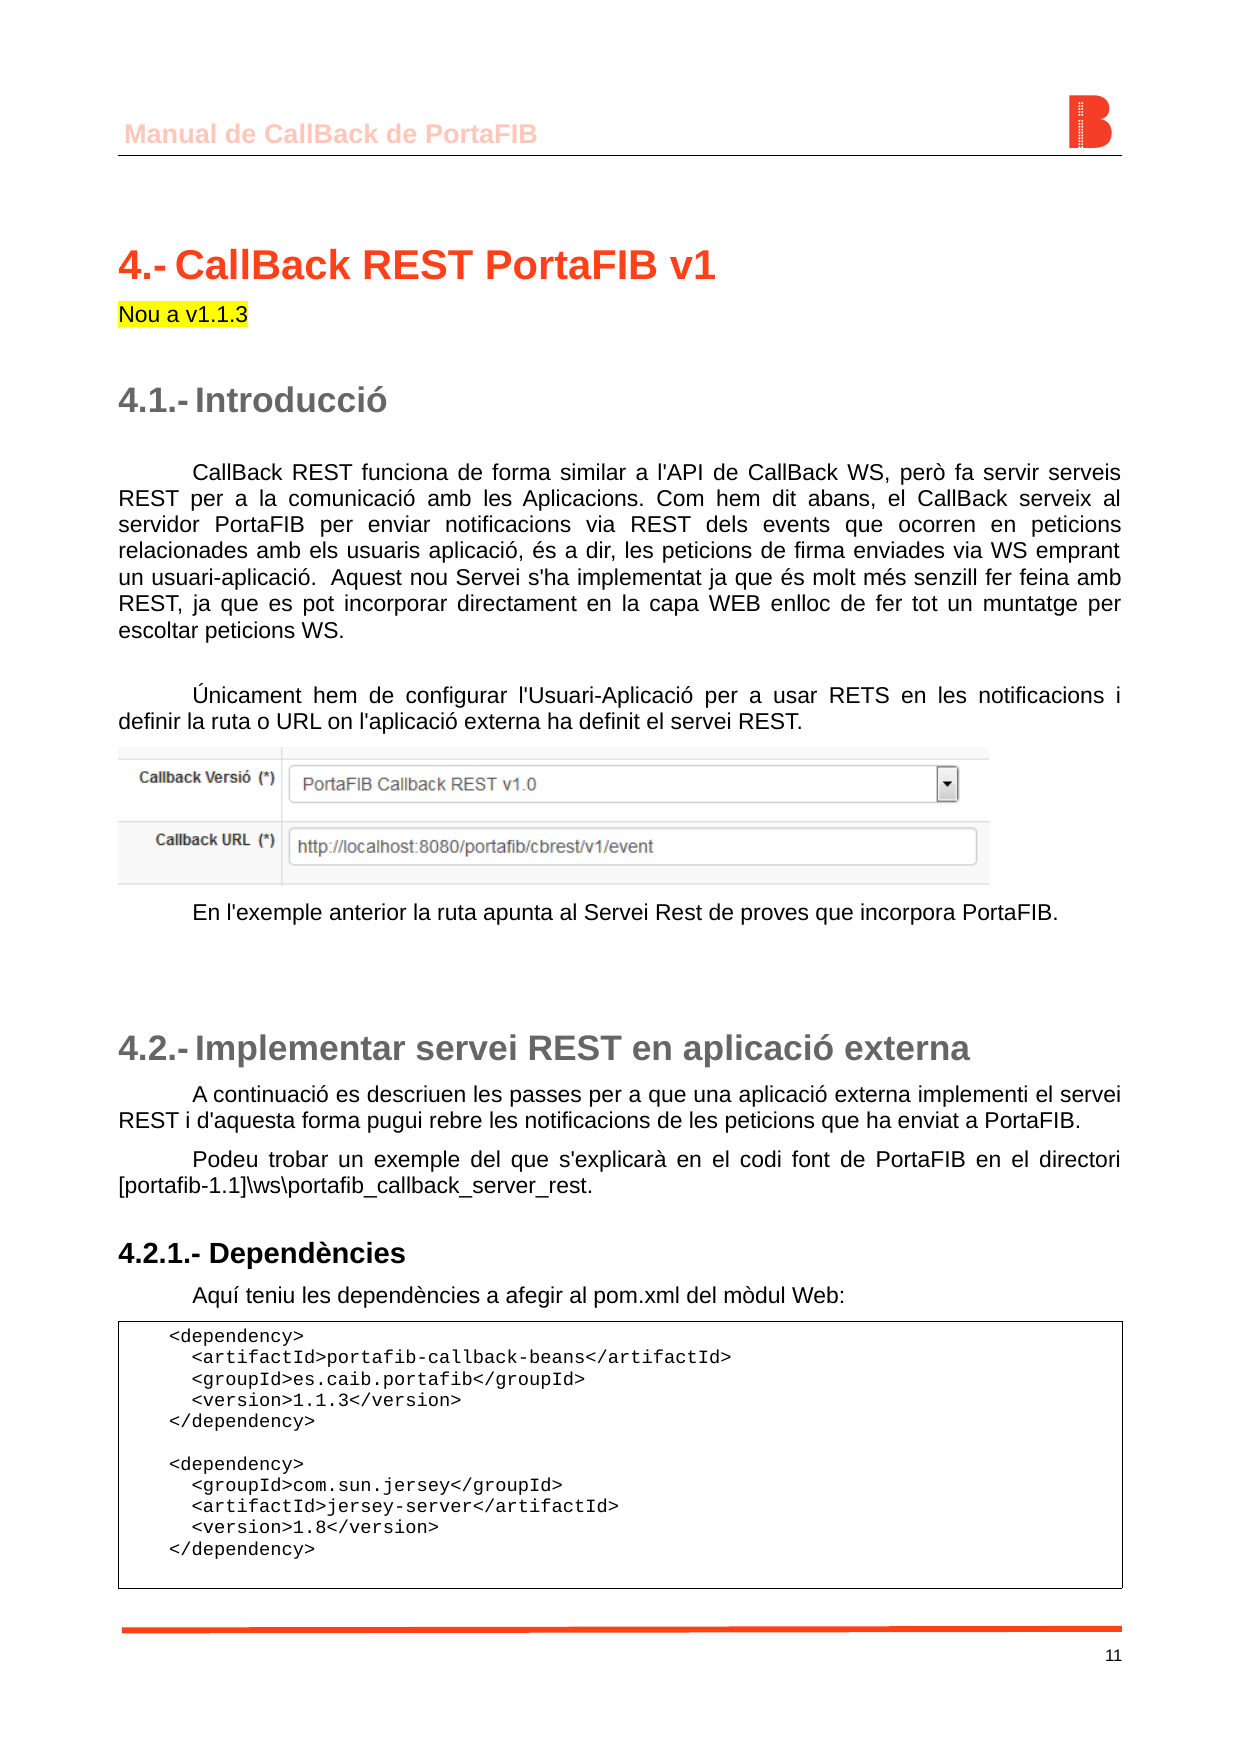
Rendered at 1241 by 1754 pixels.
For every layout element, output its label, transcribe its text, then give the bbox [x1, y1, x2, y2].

subtitle Introducció [118, 379, 1122, 419]
subtitle Dependències [118, 1236, 1122, 1270]
text CallBack REST funciona de forma similar a l'API de CallBack WS, però fa servir serveis REST per a la comunicació amb les Aplicacions. Com hem dit abans, el CallBack serveix al servidor PortaFIB per enviar notificacions via REST dels events que ocorren en peticions relacionades amb els usuaris aplicació, és a dir, les peticions de firma enviades via WS emprant un usuari-aplicació. Aquest nou Servei s'ha implementat ja que és molt més senzill fer feina amb REST, ja que es pot incorporar directament en la capa WEB enlloc de fer tot un muntatge per escoltar peticions WS. [118, 458, 1122, 643]
table_header <dependency> <artifactId>portafib-callback-beans</artifactId> <groupId>es.caib.portafib</groupId> <version>1.1.3</version> </dependency> <dependency> <groupId>com.sun.jersey</groupId> <artifactId>jersey-server</artifactId> <version>1.8</version> </dependency> [119, 1322, 1122, 1588]
text Nou a v1.1.3 [118, 301, 1122, 327]
text Aquí teniu les dependències a afegir al pom.xml del mòdul Web: [118, 1282, 1122, 1309]
text Únicament hem de configurar l'Usuari-Aplicació per a usar RETS en les notificacions i definir la ruta o URL on l'aplicació externa ha definit el servei REST. [118, 682, 1122, 734]
subtitle CallBack REST PortaFIB v1 [118, 241, 1122, 289]
text A continuació es descriuen les passes per a que una aplicació externa implementi el servei REST i d'aquesta forma pugui rebre les notificacions de les peticions que ha enviat a PortaFIB. [118, 1081, 1122, 1133]
subtitle Implementar servei REST en aplicació externa [118, 1028, 1122, 1068]
picture [118, 747, 990, 886]
text En l'exemple anterior la ruta apunta al Servei Rest de proves que incorpora PortaFIB. [118, 898, 1122, 925]
text Podeu trobar un exemple del que s'explicarà en el codi font de PortaFIB en el directori [portafib-1.1]\ws\portafib_callback_server_rest. [118, 1146, 1122, 1199]
picture [1063, 94, 1117, 150]
